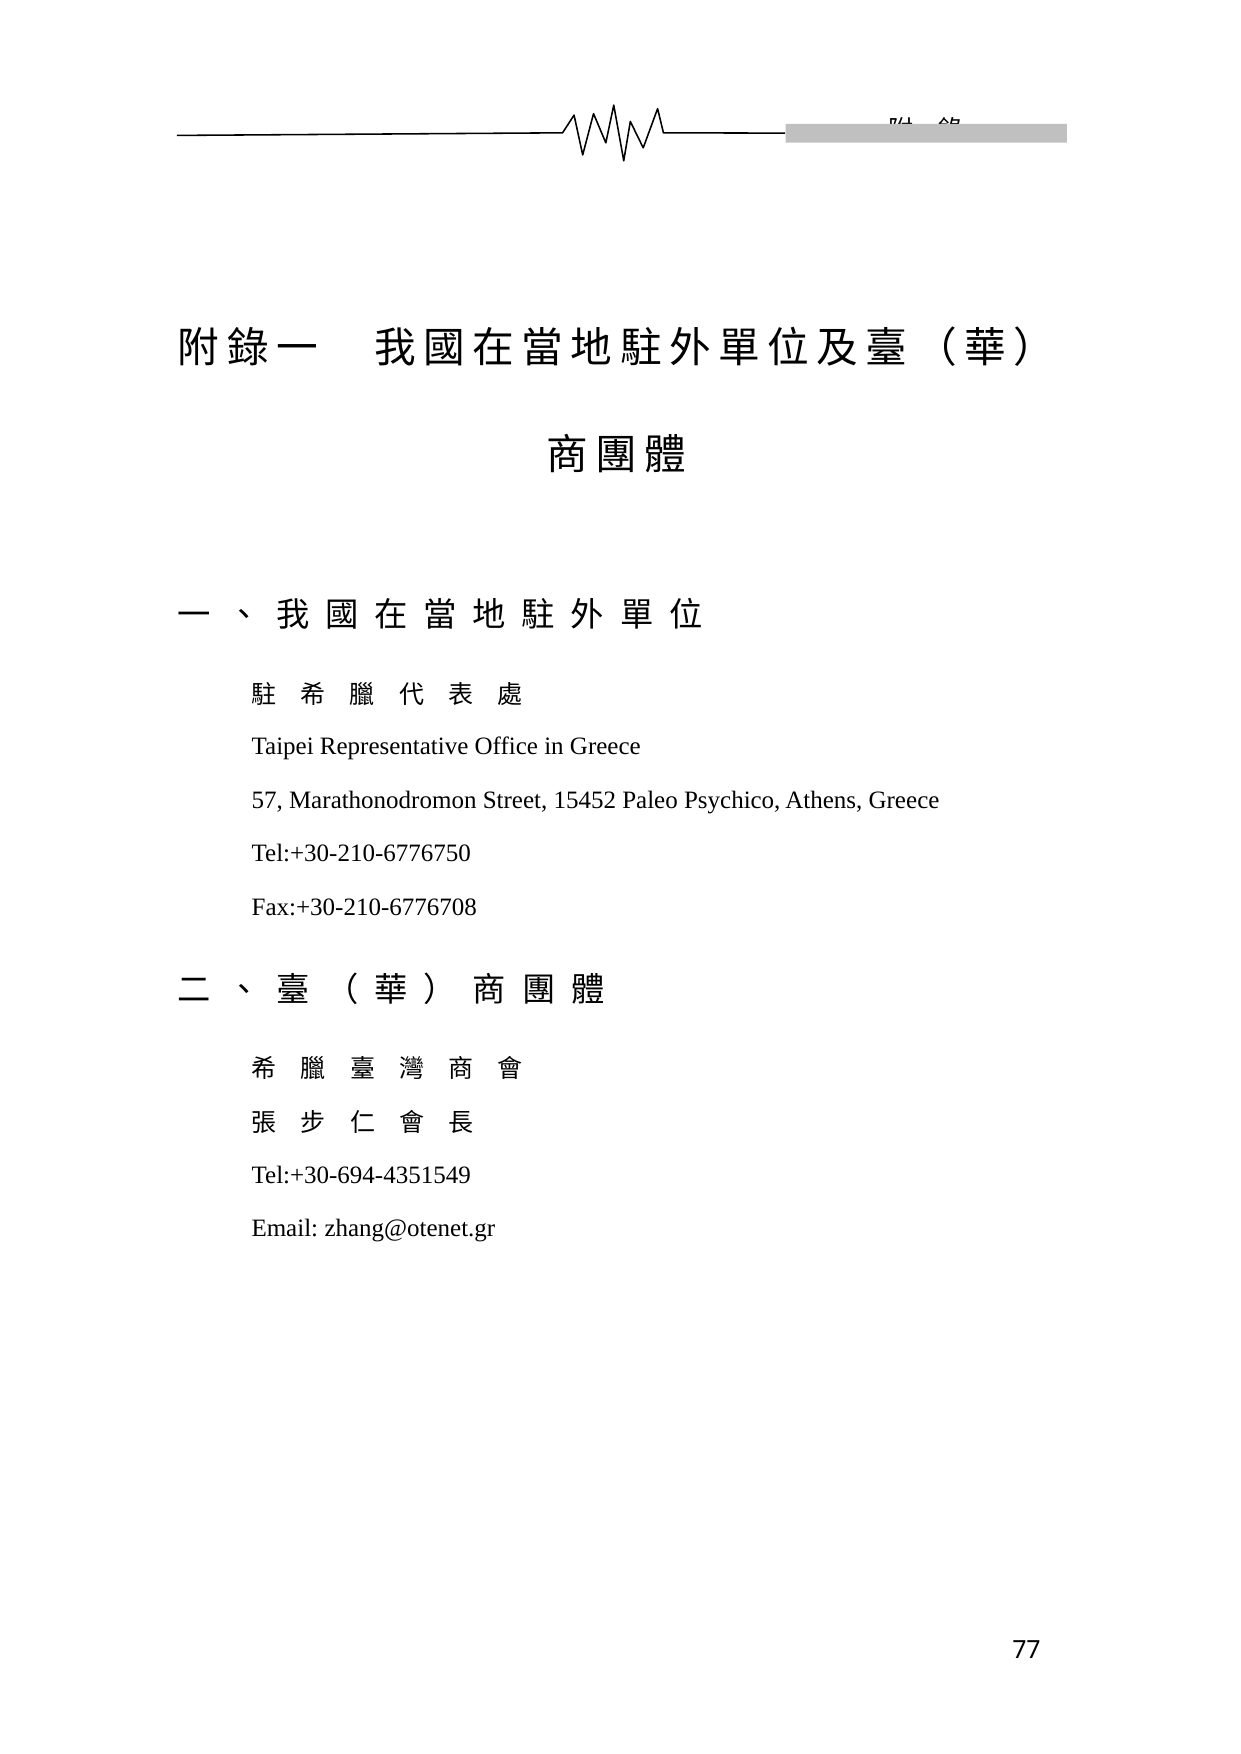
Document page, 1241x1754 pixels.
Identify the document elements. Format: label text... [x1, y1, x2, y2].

text 附錄一 我國在當地駐外單位及臺（華）商團體 [178, 291, 1063, 505]
text Email: zhang@otenet.gr [178, 1201, 1063, 1254]
text Taipei Representative Office in Greece [178, 719, 1063, 773]
text 張步仁會長 [178, 1094, 1063, 1147]
text Tel:+30-210-6776750 [178, 826, 1063, 880]
text 希臘臺灣商會 [178, 1040, 1063, 1094]
text 駐希臘代表處 [178, 666, 1063, 719]
text 57, Marathonodromon Street, 15452 Paleo Psychico, Athens, Greece [178, 773, 1063, 826]
text Fax:+30-210-6776708 [178, 880, 1063, 933]
text Tel:+30-694-4351549 [178, 1147, 1063, 1201]
text 二、臺（華）商團體 [178, 960, 1063, 1013]
text 一、我國在當地駐外單位 [178, 585, 1063, 639]
